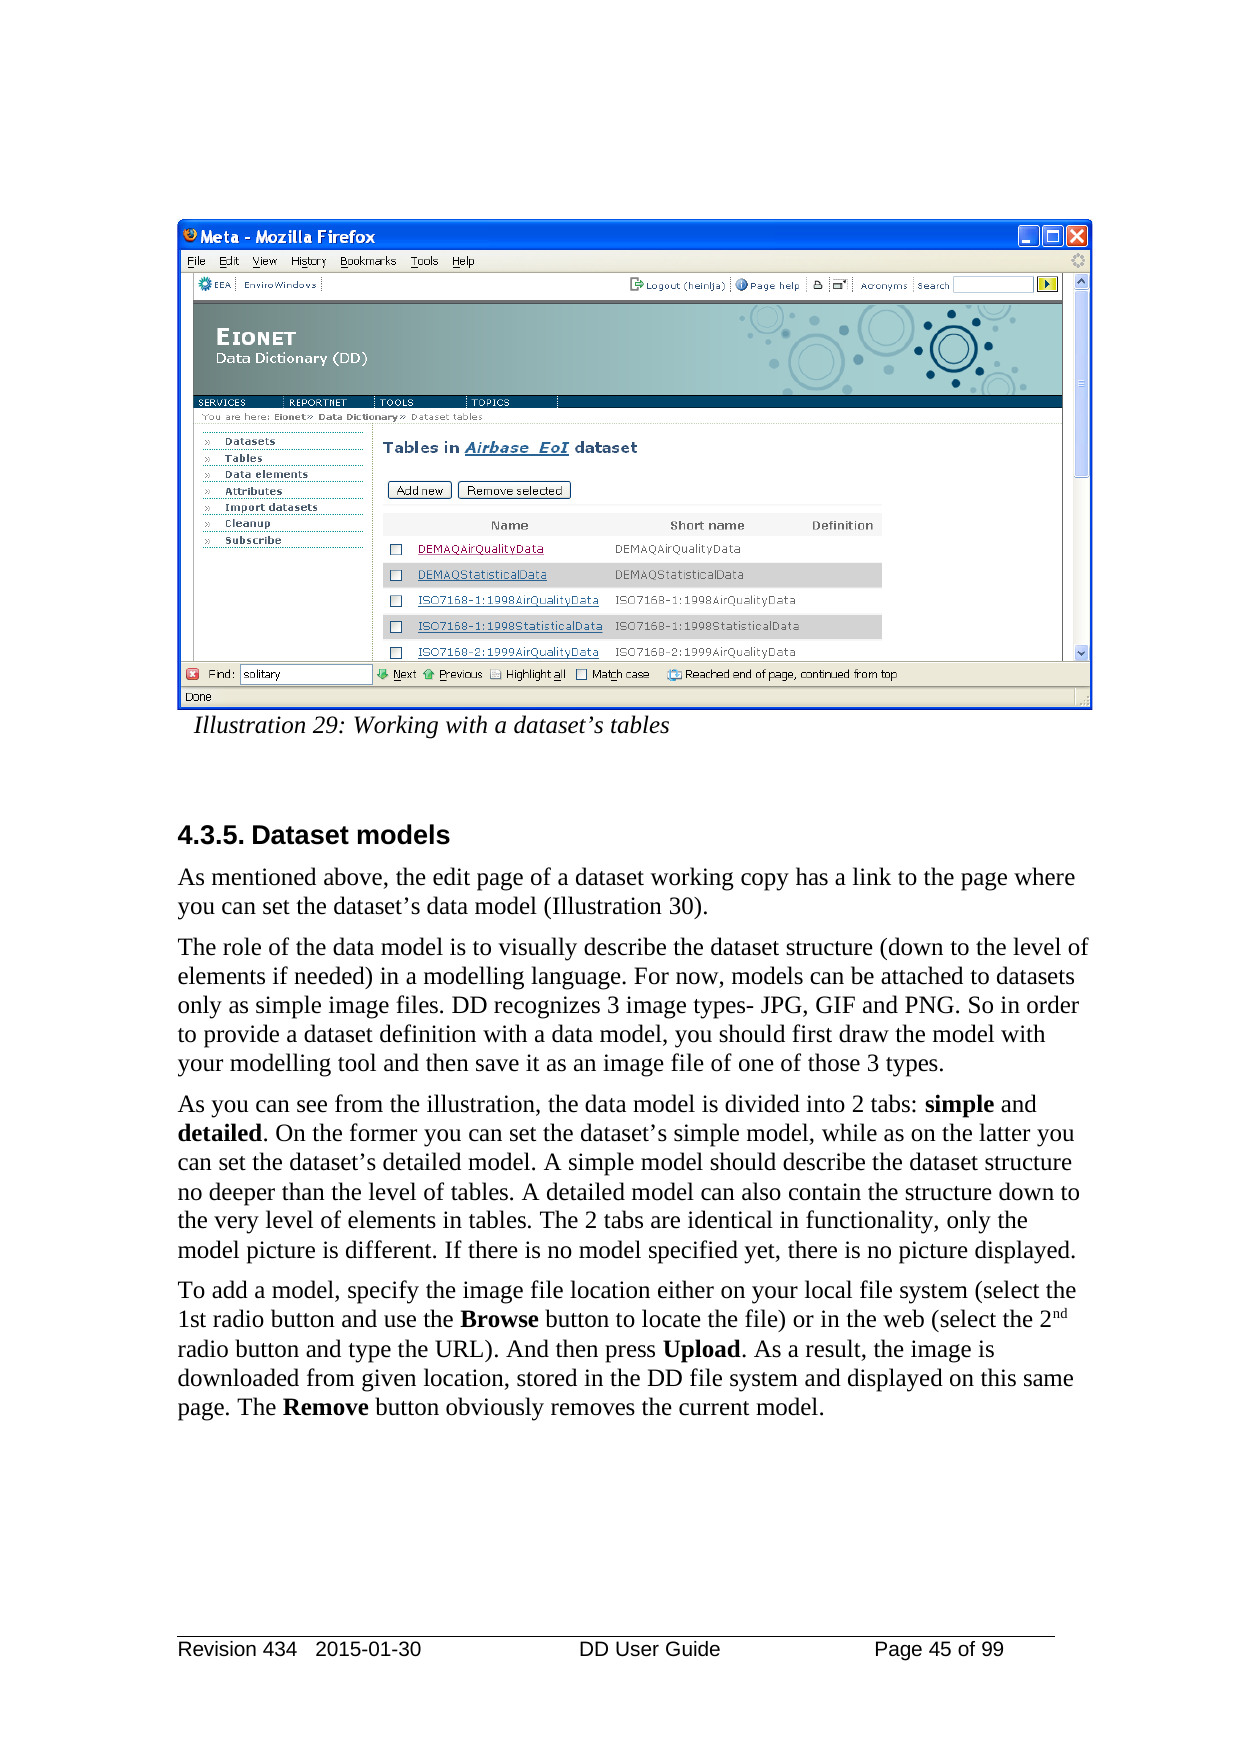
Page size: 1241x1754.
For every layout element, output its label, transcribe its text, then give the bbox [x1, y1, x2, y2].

text The role of the data model is to visually describe the dataset structure (down to the level of elements if needed) in a modelling language. For now, models can be attached to datasets only as simple image files. DD recognizes 3 image types- JPG, GIF and PNG. So in order to provide a dataset definition with a data model, you should first draw the model with your modelling tool and then save it as an image file of one of those 3 types. [177, 932, 1092, 1077]
subtitle Dataset models [177, 819, 1092, 850]
text To add a model, specify the image file location either on your local file system (select the 1st radio button and use the Browse button to locate the file) or in the web (select the 2nd radio button and type the URL). And then press Upload. As a result, the image is downloaded from given location, stored in the DD file system and displayed on this same page. The Remove button obviously removes the current model. [177, 1275, 1092, 1421]
text As mentioned above, the edit page of a dataset working copy has a link to the page where you can set the dataset’s data model (Illustration 30). [177, 862, 1092, 920]
picture [177, 219, 1093, 710]
text Illustration 29: Working with a dataset’s tables [194, 710, 1076, 739]
text As you can see from the illustration, the data model is divided into 2 tabs: simple and detailed. On the former you can set the dataset’s simple model, while as on the latter you can set the dataset’s detailed model. A simple model should describe the dataset structure no deeper than the level of tables. A detailed model can also contain the structure down to the very level of elements in tables. The 2 tabs are identical in functionality, only the model picture is different. If there is no model specified yet, there is no picture displayed. [177, 1089, 1092, 1263]
